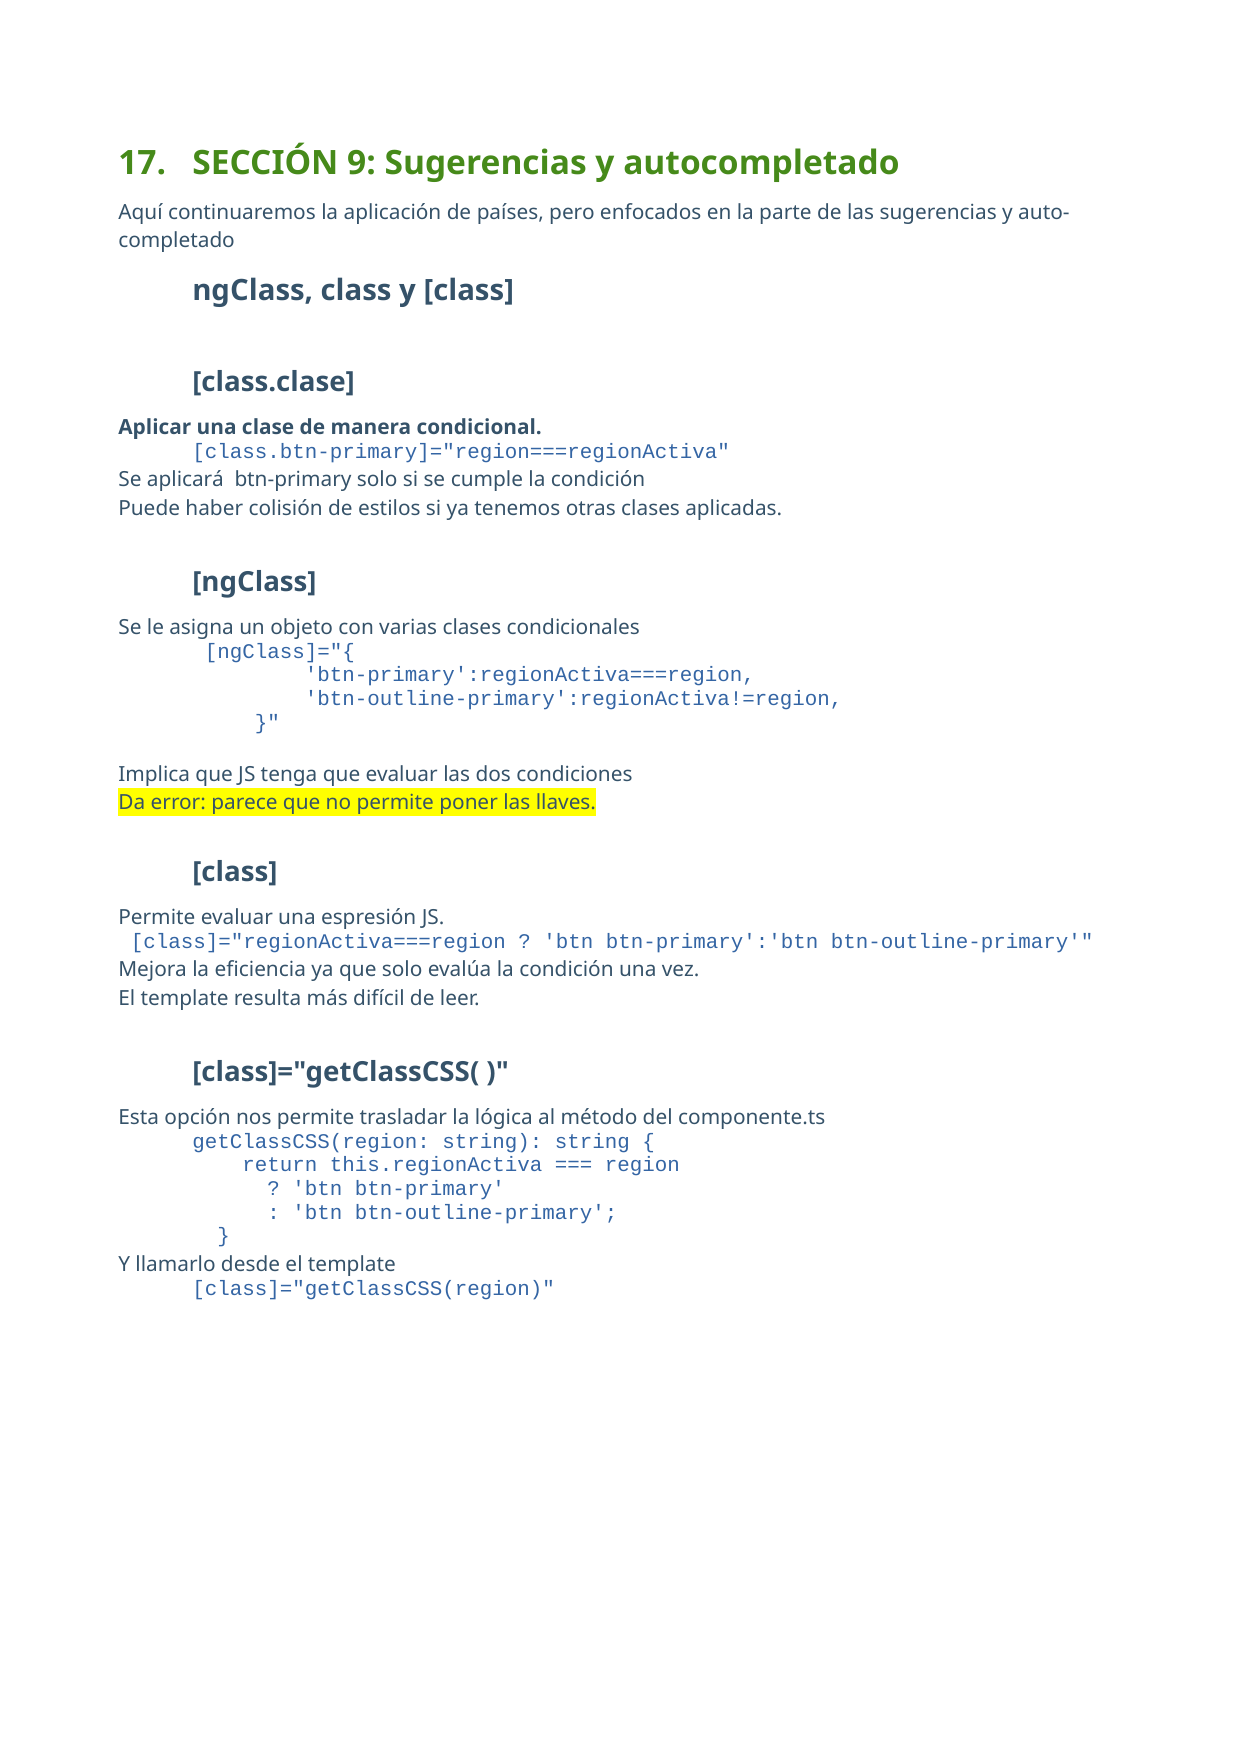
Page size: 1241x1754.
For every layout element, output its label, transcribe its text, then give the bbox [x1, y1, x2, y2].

text El template resulta más difícil de leer. [118, 983, 1122, 1011]
text Mejora la eficiencia ya que solo evalúa la condición una vez. [118, 954, 1122, 983]
subtitle [class]="getClassCSS( )" [118, 1052, 1122, 1090]
text 'btn-outline-primary':regionActiva!=region, [192, 688, 1122, 712]
text [class]="getClassCSS(region)" [192, 1277, 1122, 1301]
text getClassCSS(region: string): string { [192, 1131, 1122, 1154]
text } [192, 1225, 1122, 1249]
text Aquí continuaremos la aplicación de países, pero enfocados en la parte de las sugerencias y auto-completado [118, 197, 1122, 254]
subtitle [class] [118, 852, 1122, 890]
subtitle [ngClass] [118, 562, 1122, 600]
text Implica que JS tenga que evaluar las dos condiciones [118, 759, 1122, 787]
text Se le asigna un objeto con varias clases condicionales [118, 612, 1122, 641]
text [class.btn-primary]="region===regionActiva" [192, 441, 1122, 464]
text Esta opción nos permite trasladar la lógica al método del componente.ts [118, 1102, 1122, 1131]
text Aplicar una clase de manera condicional. [118, 412, 1122, 441]
subtitle ngClass, class y [class] [118, 269, 1122, 309]
text 'btn-primary':regionActiva===region, [192, 664, 1122, 688]
text : 'btn btn-outline-primary'; [192, 1202, 1122, 1225]
text Y llamarlo desde el template [118, 1249, 1122, 1277]
text Puede haber colisión de estilos si ya tenemos otras clases aplicadas. [118, 493, 1122, 521]
text ? 'btn btn-primary' [192, 1178, 1122, 1202]
text }" [192, 712, 1122, 735]
subtitle SECCIÓN 9: Sugerencias y autocompletado [118, 139, 1122, 185]
text Permite evaluar una espresión JS. [118, 902, 1122, 931]
text Se aplicará btn-primary solo si se cumple la condición [118, 464, 1122, 493]
text Da error: parece que no permite poner las llaves. [118, 787, 1122, 816]
text return this.regionActiva === region [192, 1154, 1122, 1178]
subtitle [class.clase] [118, 362, 1122, 400]
text [class]="regionActiva===region ? 'btn btn-primary':'btn btn-outline-primary'" [118, 931, 1122, 954]
text [ngClass]="{ [192, 641, 1122, 664]
